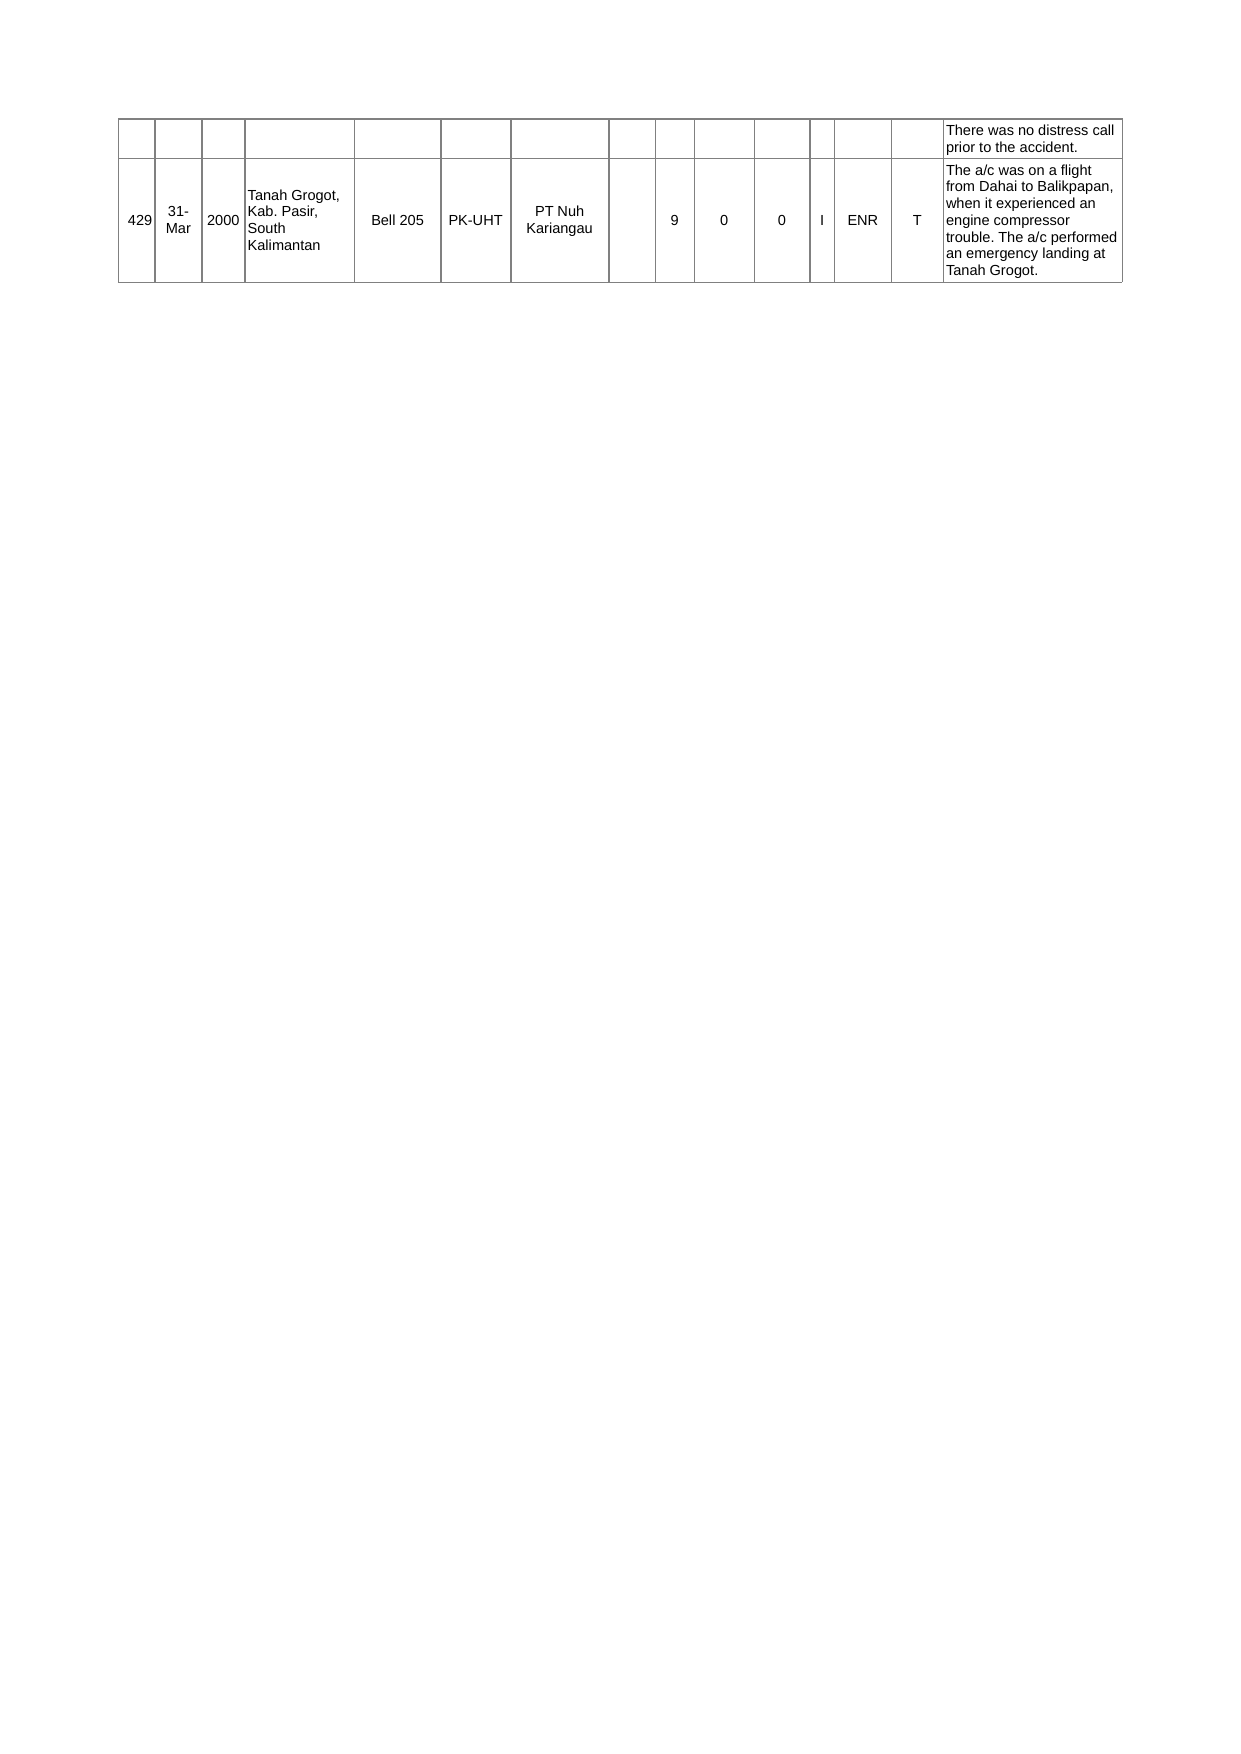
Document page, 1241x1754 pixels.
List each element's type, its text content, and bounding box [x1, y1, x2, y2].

table_cell I [811, 159, 834, 282]
table_cell [512, 120, 608, 158]
table_cell [203, 120, 244, 158]
table_cell PT Nuh Kariangau [512, 159, 608, 282]
table_cell [656, 120, 694, 158]
table_cell [755, 120, 809, 158]
table_cell [442, 120, 510, 158]
table_cell Bell 205 [355, 159, 440, 282]
table_cell 0 [695, 159, 754, 282]
table_cell [119, 120, 154, 158]
table_cell T [892, 159, 943, 282]
table_cell [811, 120, 834, 158]
table_cell [695, 120, 754, 158]
table_cell 429 [119, 159, 154, 282]
table_cell 2000 [203, 159, 244, 282]
table_cell [246, 120, 354, 158]
table_cell There was no distress call prior to the accident. [944, 120, 1122, 158]
table_cell 0 [755, 159, 809, 282]
table_cell 31-Mar [156, 159, 201, 282]
table_cell [355, 120, 440, 158]
table_cell [610, 120, 655, 158]
table_cell 9 [656, 159, 694, 282]
table_cell The a/c was on a flight from Dahai to Balikpapan, when it experienced an engine compressor trouble. The a/c performed an emergency landing at Tanah Grogot. [944, 159, 1122, 282]
table_cell ENR [835, 159, 891, 282]
table_cell Tanah Grogot, Kab. Pasir, South Kalimantan [246, 159, 354, 282]
table_cell PK-UHT [442, 159, 510, 282]
table_cell [835, 120, 891, 158]
table_cell [892, 120, 943, 158]
table_cell [610, 159, 655, 282]
table_cell [156, 120, 201, 158]
